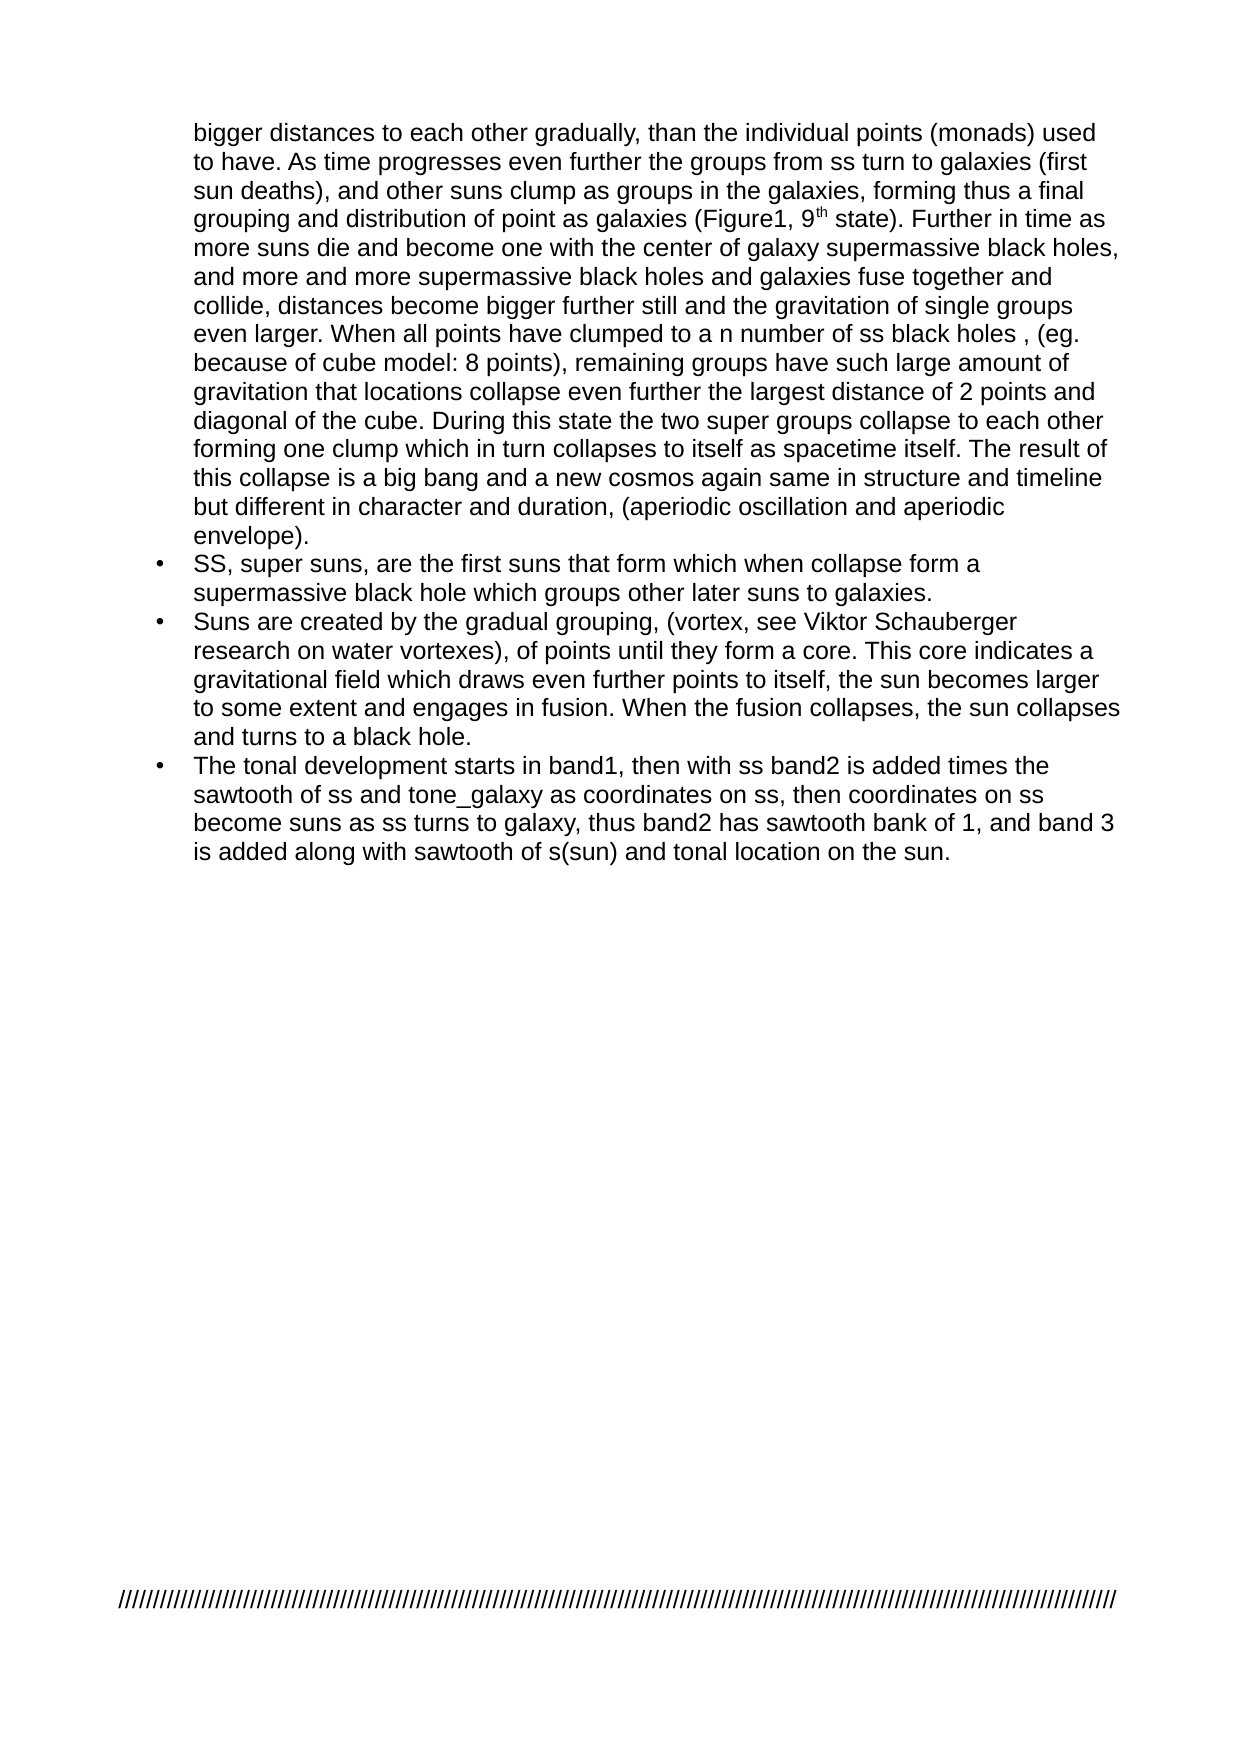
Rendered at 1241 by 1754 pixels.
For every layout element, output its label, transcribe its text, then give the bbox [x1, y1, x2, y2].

text //////////////////////////////////////////////////////////////////////////////////////////////////////////////////////////////////////////////// [118, 1585, 1122, 1613]
list bigger distances to each other gradually, than the individual points (monads) used to have. As time progresses even further the groups from ss turn to galaxies (first sun deaths), and other suns clump as groups in the galaxies, forming thus a final grouping and distribution of point as galaxies (Figure1, 9th state). Further in time as more suns die and become one with the center of galaxy supermassive black holes, and more and more supermassive black holes and galaxies fuse together and collide, distances become bigger further still and the gravitation of single groups even larger. When all points have clumped to a n number of ss black holes , (eg. because of cube model: 8 points), remaining groups have such large amount of gravitation that locations collapse even further the largest distance of 2 points and diagonal of the cube. During this state the two super groups collapse to each other forming one clump which in turn collapses to itself as spacetime itself. The result of this collapse is a big bang and a new cosmos again same in structure and timeline but different in character and duration, (aperiodic oscillation and aperiodic envelope). [156, 118, 1122, 549]
list The tonal development starts in band1, then with ss band2 is added times the sawtooth of ss and tone_galaxy as coordinates on ss, then coordinates on ss become suns as ss turns to galaxy, thus band2 has sawtooth bank of 1, and band 3 is added along with sawtooth of s(sun) and tonal location on the sun. [156, 751, 1122, 866]
list Suns are created by the gradual grouping, (vortex, see Viktor Schauberger research on water vortexes), of points until they form a core. This core indicates a gravitational field which draws even further points to itself, the sun becomes larger to some extent and engages in fusion. When the fusion collapses, the sun collapses and turns to a black hole. [156, 607, 1122, 751]
list SS, super suns, are the first suns that form which when collapse form a supermassive black hole which groups other later suns to galaxies. [156, 549, 1122, 607]
